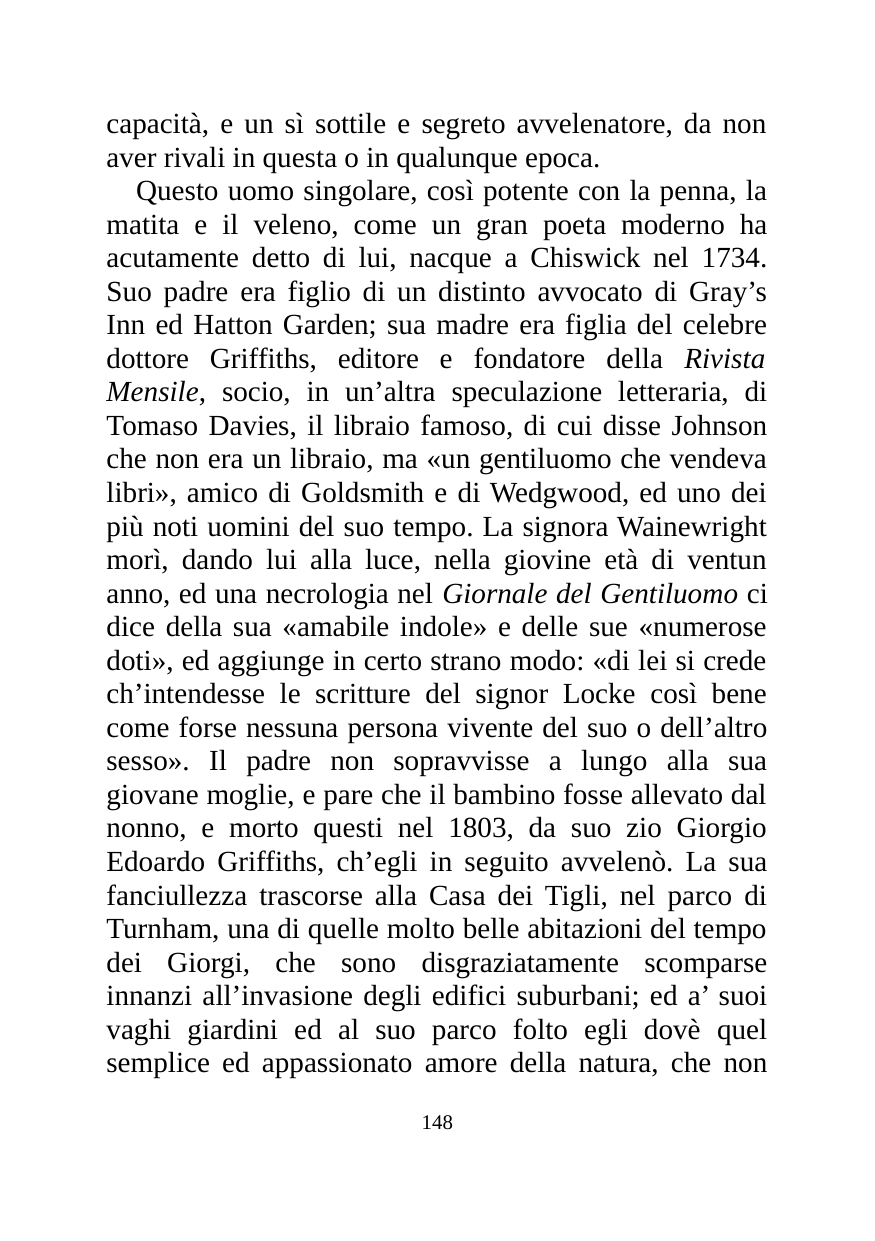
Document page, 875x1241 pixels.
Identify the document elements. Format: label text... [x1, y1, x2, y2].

text Questo uomo singolare, così potente con la penna, la matita e il veleno, come un gran poeta moderno ha acutamente detto di lui, nacque a Chiswick nel 1734. Suo padre era figlio di un distinto avvocato di Gray’s Inn ed Hatton Garden; sua madre era figlia del celebre dottore Griffiths, editore e fondatore della Rivista Mensile, socio, in un’altra speculazione letteraria, di Tomaso Davies, il libraio famoso, di cui disse Johnson che non era un libraio, ma «un gentiluomo che vendeva libri», amico di Goldsmith e di Wedgwood, ed uno dei più noti uomini del suo tempo. La signora Wainewright morì, dando lui alla luce, nella giovine età di ventun anno, ed una necrologia nel Giornale del Gentiluomo ci dice della sua «amabile indole» e delle sue «numerose doti», ed aggiunge in certo strano modo: «di lei si crede ch’intendesse le scritture del signor Locke così bene come forse nessuna persona vivente del suo o dell’altro sesso». Il padre non sopravvisse a lungo alla sua giovane moglie, e pare che il bambino fosse allevato dal nonno, e morto questi nel 1803, da suo zio Giorgio Edoardo Griffiths, ch’egli in seguito avvelenò. La sua fanciullezza trascorse alla Casa dei Tigli, nel parco di Turnham, una di quelle molto belle abitazioni del tempo dei Giorgi, che sono disgraziatamente scomparse innanzi all’invasione degli edifici suburbani; ed a’ suoi vaghi giardini ed al suo parco folto egli dovè quel semplice ed appassionato amore della natura, che non [106, 173, 768, 1079]
text capacità, e un sì sottile e segreto avvelenatore, da non aver rivali in questa o in qualunque epoca. [106, 106, 768, 173]
